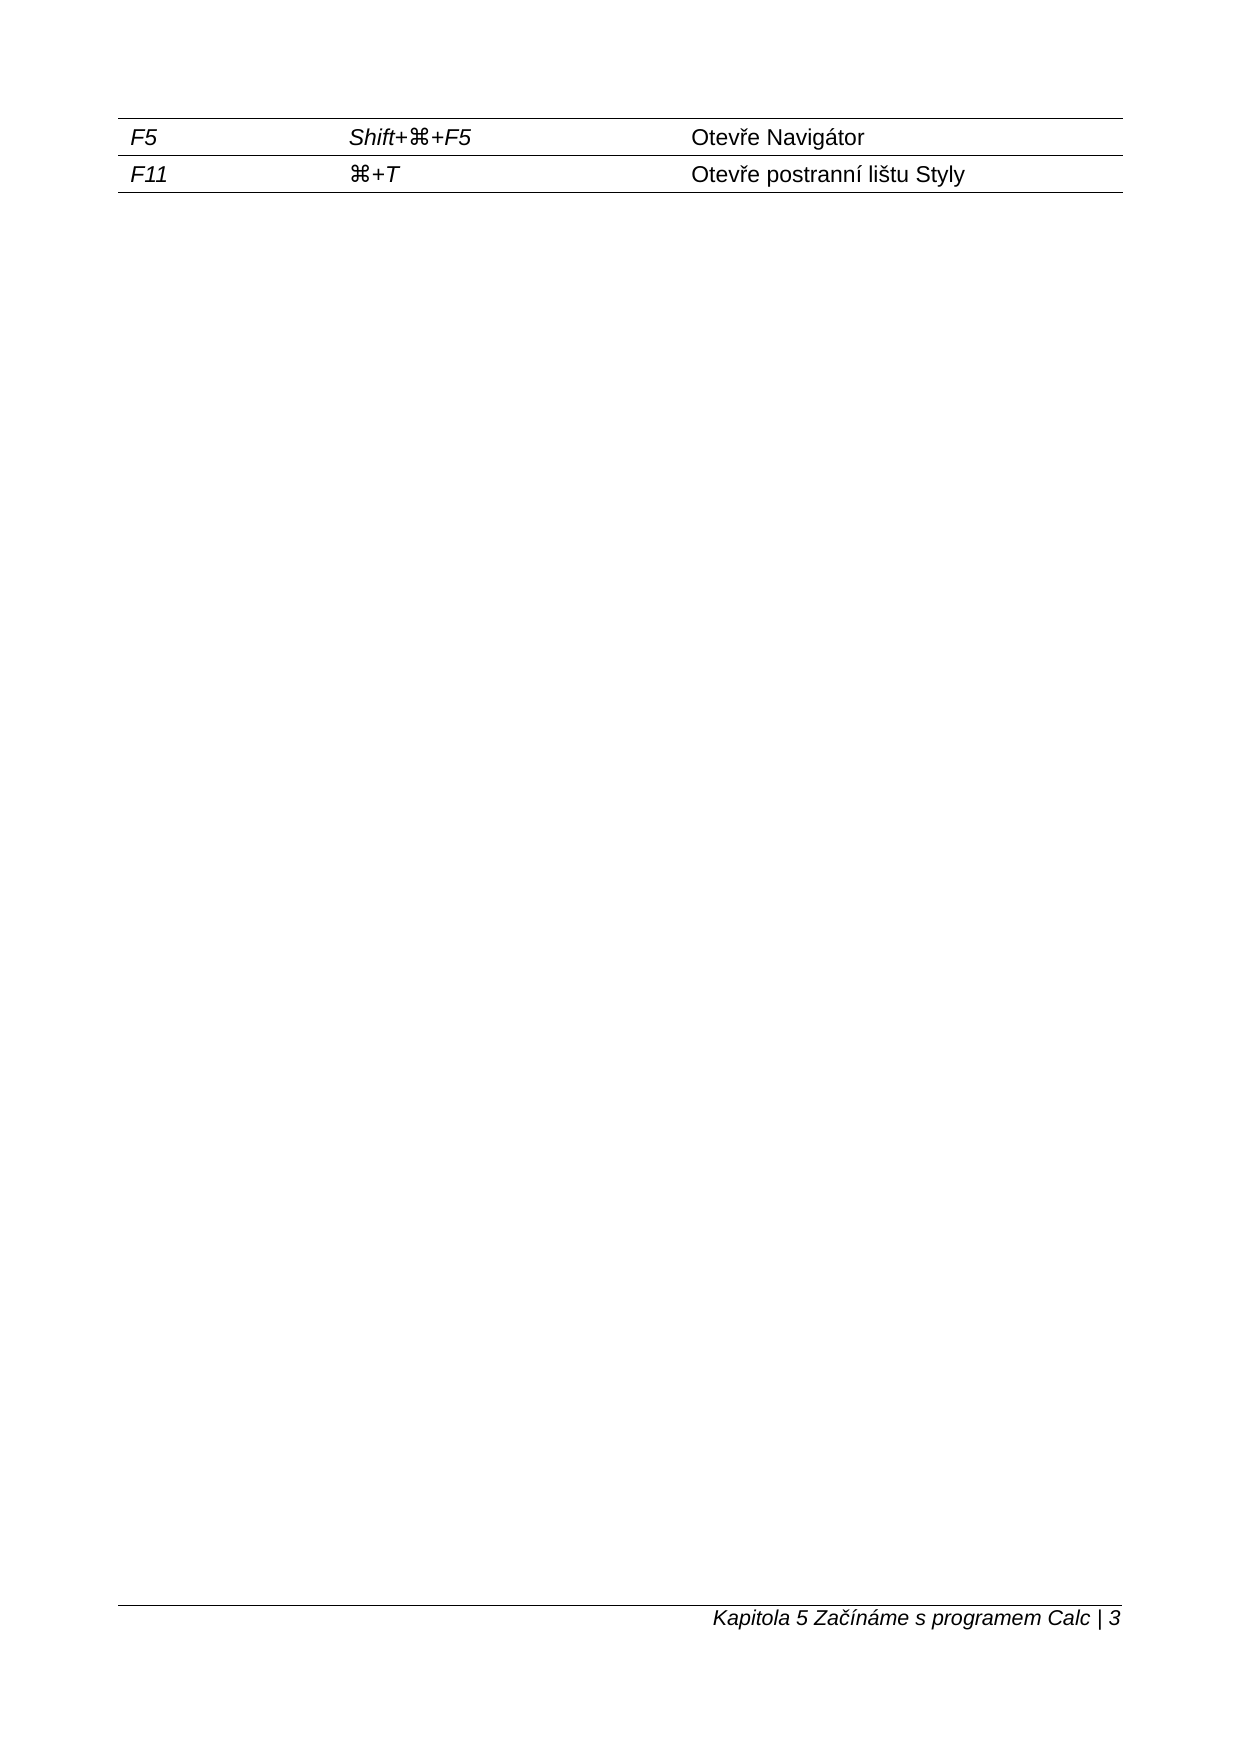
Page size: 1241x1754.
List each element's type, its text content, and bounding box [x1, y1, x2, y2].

table_cell Otevře Navigátor [679, 119, 1123, 155]
table_cell ⌘+T [337, 156, 679, 192]
table_cell Otevře postranní lištu Styly [679, 156, 1123, 192]
table_cell Shift+⌘+F5 [337, 119, 679, 155]
table_cell F11 [118, 156, 337, 192]
table_cell F5 [118, 119, 337, 155]
